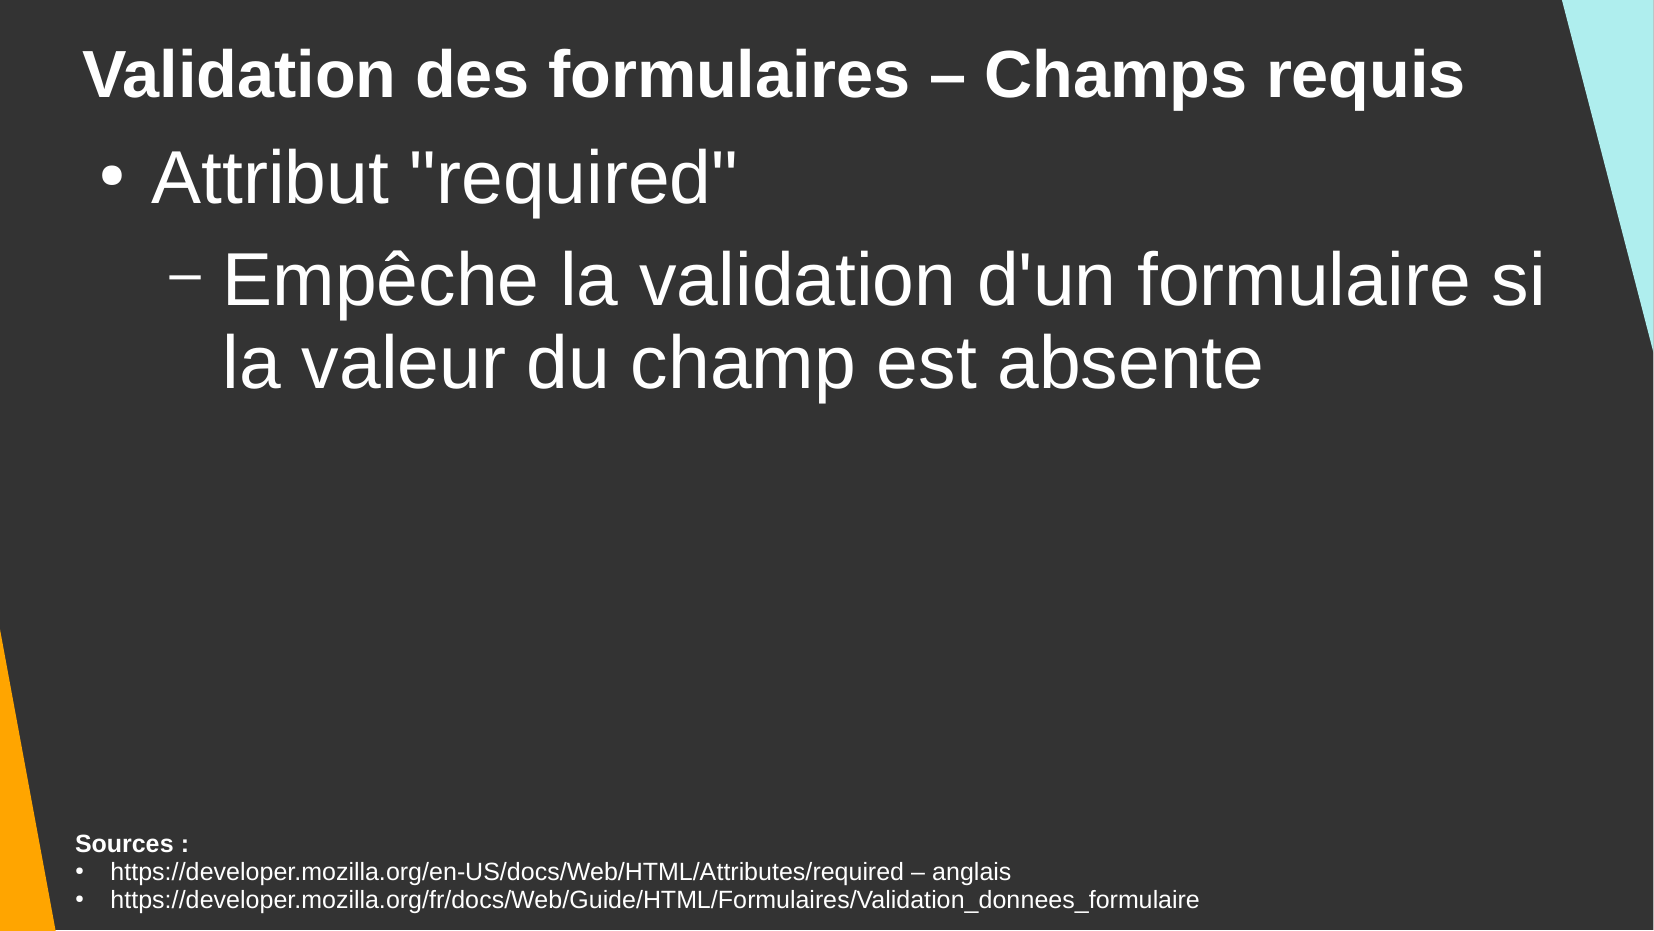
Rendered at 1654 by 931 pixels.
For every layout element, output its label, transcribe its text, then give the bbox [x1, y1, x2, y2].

text_box [0, 629, 56, 931]
text_box Sources : https://developer.mozilla.org/en-US/docs/Web/HTML/Attributes/required – anglais https://developer.mozilla.org/fr/docs/Web/Guide/HTML/Formulaires/Validation_donnees_formulaire [60, 822, 1546, 929]
title Validation des formulaires – Champs requis [82, 37, 1571, 114]
list Attribut "required" Empêche la validation d'un formulaire si la valeur du champ est absente [80, 135, 1605, 700]
text_box [1561, 0, 1654, 355]
